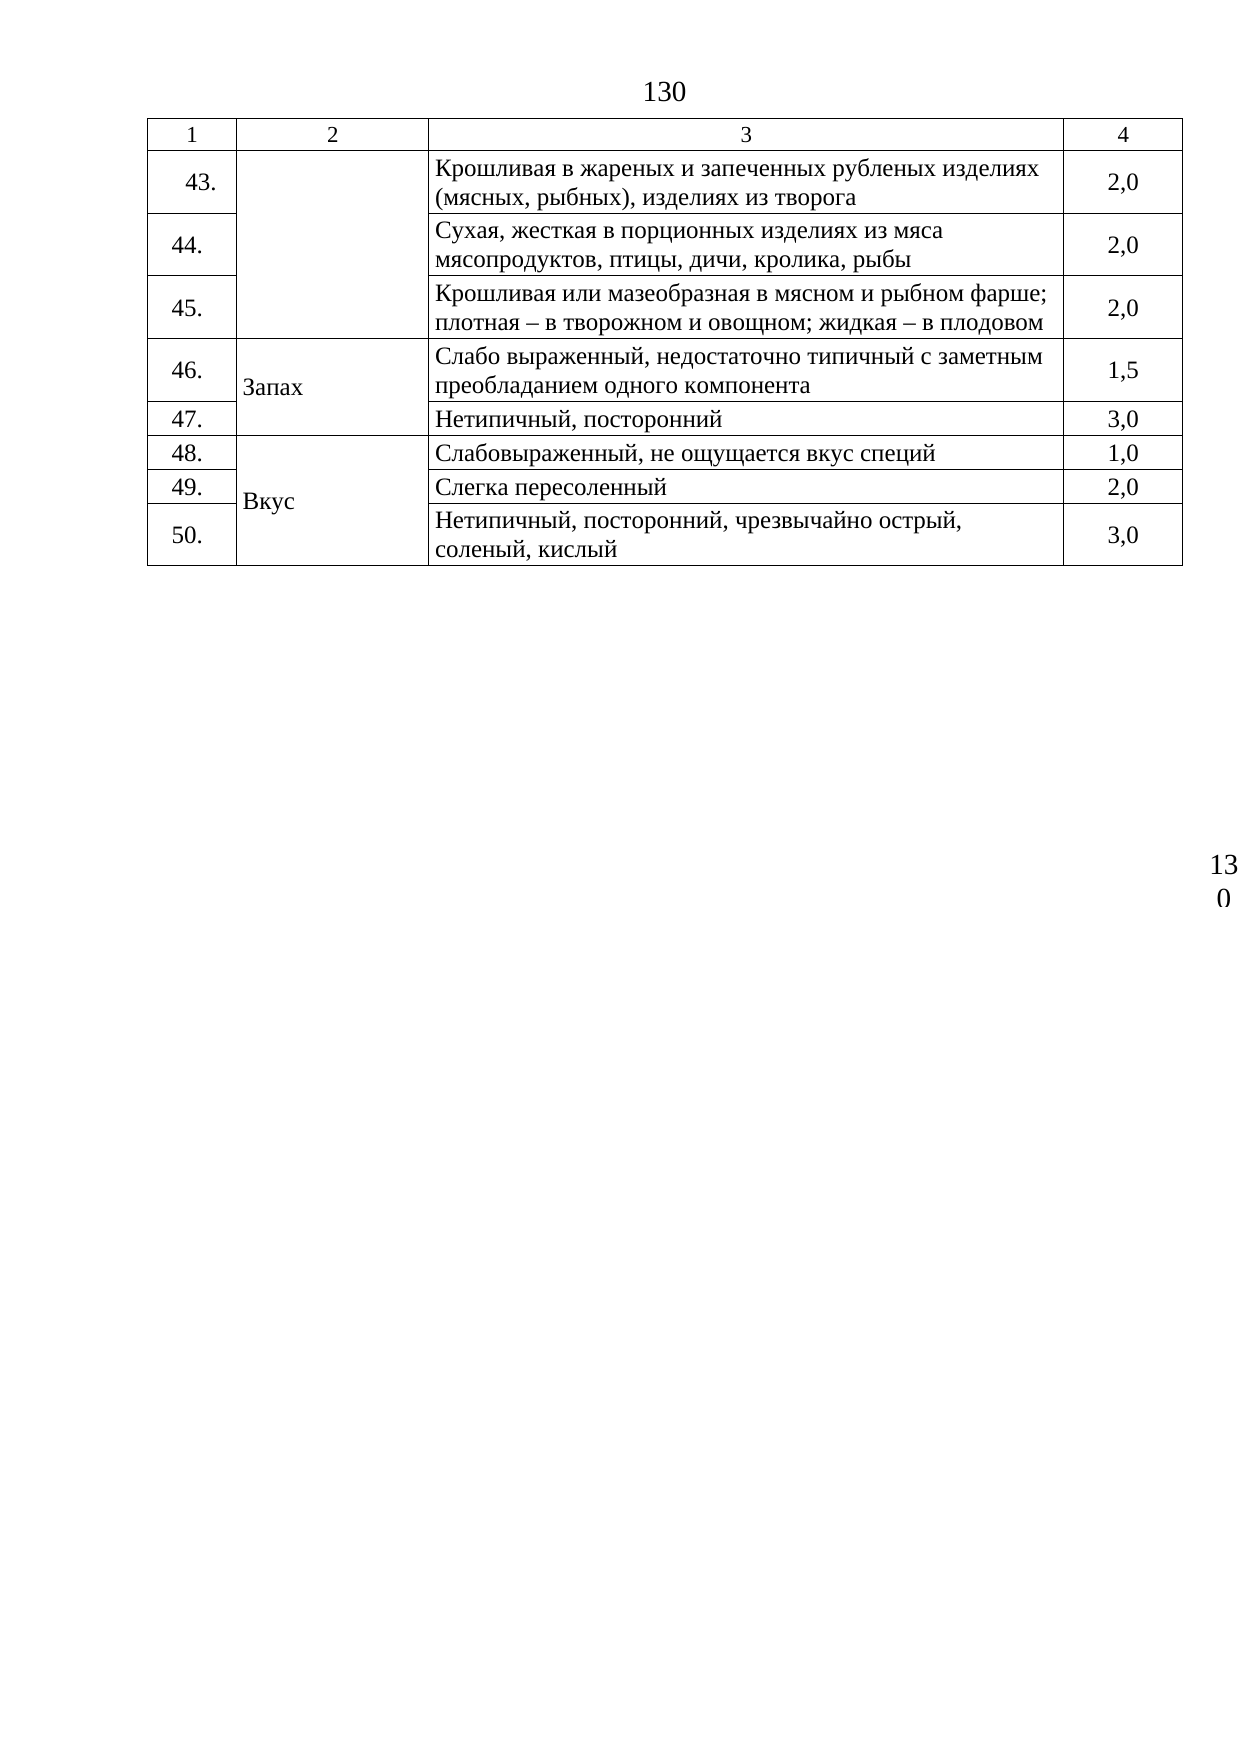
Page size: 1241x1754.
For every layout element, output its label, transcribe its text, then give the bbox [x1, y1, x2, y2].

table_cell 3,0 [1064, 402, 1182, 434]
table_cell 2,0 [1064, 276, 1182, 338]
table_cell 45. [148, 276, 236, 338]
table_cell Запах [237, 339, 428, 434]
table_header 4 [1064, 119, 1182, 150]
table_cell Сухая, жесткая в порционных изделиях из мяса мясопродуктов, птицы, дичи, кролика, рыбы [429, 214, 1063, 275]
table_cell 2,0 [1064, 151, 1182, 212]
table_cell Слегка пересоленный [429, 470, 1063, 502]
table_header 3 [429, 119, 1063, 150]
table_cell 48. [148, 436, 236, 468]
table_cell [148, 151, 236, 212]
table_cell 2,0 [1064, 214, 1182, 275]
table_cell Нетипичный, посторонний [429, 402, 1063, 434]
table_cell 2,0 [1064, 470, 1182, 502]
table_cell 46. [148, 339, 236, 401]
table_cell 44. [148, 214, 236, 275]
table_cell Слабо выраженный, недостаточно типичный с заметным преобладанием одного компонента [429, 339, 1063, 401]
table_cell 50. [148, 504, 236, 565]
table_cell [237, 151, 428, 338]
table_cell 47. [148, 402, 236, 434]
table_cell Вкус [237, 436, 428, 565]
table_header 2 [237, 119, 428, 150]
table_cell 1,0 [1064, 436, 1182, 468]
table_cell Нетипичный, посторонний, чрезвычайно острый, соленый, кислый [429, 504, 1063, 565]
table_cell Слабовыраженный, не ощущается вкус специй [429, 436, 1063, 468]
table_cell Крошливая или мазеобразная в мясном и рыбном фарше; плотная – в творожном и овощном; жидкая – в плодовом [429, 276, 1063, 338]
table_cell 49. [148, 470, 236, 502]
table_cell Крошливая в жареных и запеченных рубленых изделиях (мясных, рыбных), изделиях из творога [429, 151, 1063, 212]
table_cell 3,0 [1064, 504, 1182, 565]
table_cell 1,5 [1064, 339, 1182, 401]
table_header 1 [148, 119, 236, 150]
